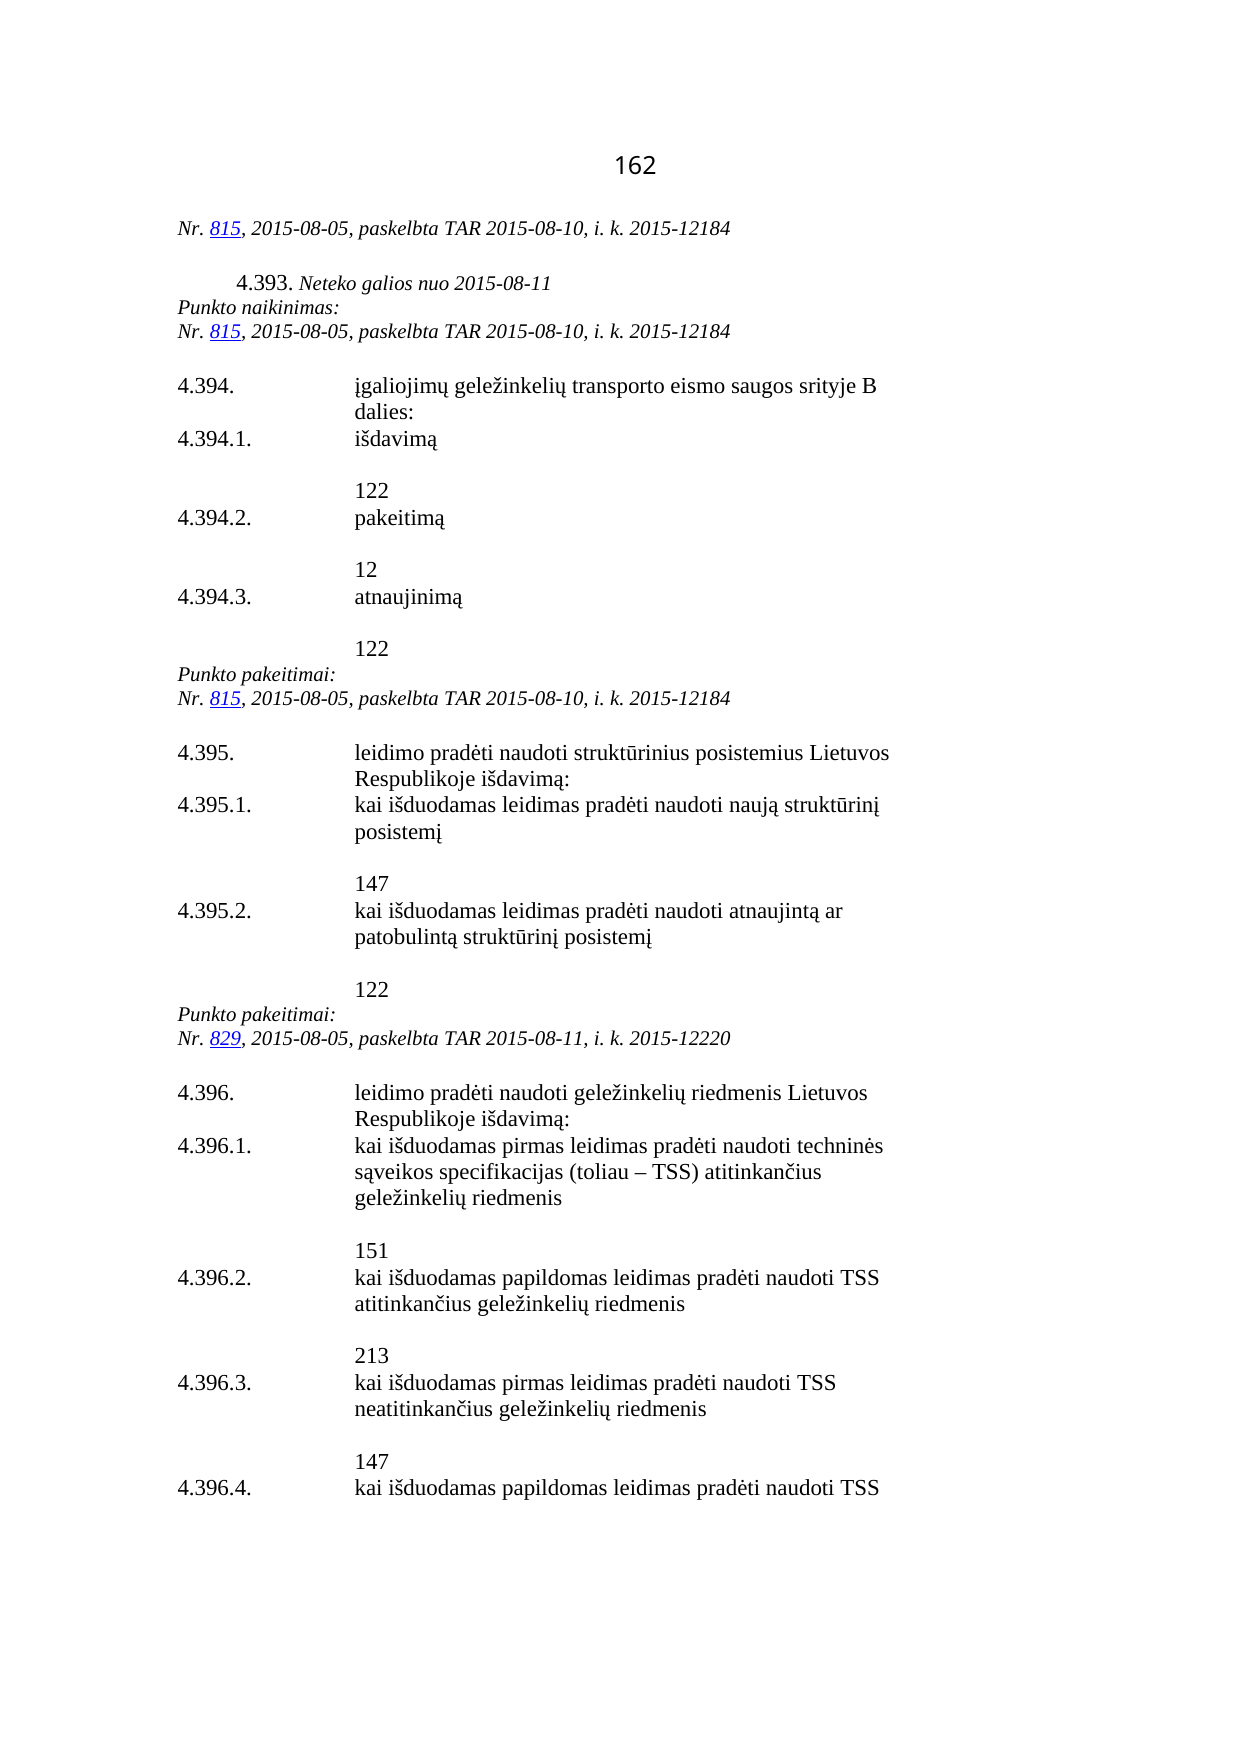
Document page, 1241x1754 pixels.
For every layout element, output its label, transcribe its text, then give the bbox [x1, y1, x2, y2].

text Respublikoje išdavimą: [354, 1105, 945, 1132]
text 4.396.3. kai išduodamas pirmas leidimas pradėti naudoti TSS [177, 1369, 945, 1395]
text dalies: [354, 398, 945, 424]
text 4.394.3. atnaujinimą 122 [177, 583, 945, 662]
text 4.396. leidimo pradėti naudoti geležinkelių riedmenis Lietuvos [177, 1079, 945, 1105]
text 4.395.1. kai išduodamas leidimas pradėti naudoti naują struktūrinį [177, 791, 945, 818]
text patobulintą struktūrinį posistemį 122 [354, 923, 945, 1002]
text 4.395.2. kai išduodamas leidimas pradėti naudoti atnaujintą ar [177, 897, 945, 923]
text Nr. 815, 2015-08-05, paskelbta TAR 2015-08-10, i. k. 2015-12184 [177, 319, 1093, 343]
text geležinkelių riedmenis 151 [354, 1184, 945, 1263]
text 4.393. Neteko galios nuo 2015-08-11 [177, 269, 1093, 295]
text Punkto naikinimas: [177, 295, 1093, 319]
text 4.396.2. kai išduodamas papildomas leidimas pradėti naudoti TSS [177, 1263, 945, 1290]
text neatitinkančius geležinkelių riedmenis 147 [354, 1395, 945, 1474]
text atitinkančius geležinkelių riedmenis 213 [354, 1290, 945, 1369]
text Nr. 815, 2015-08-05, paskelbta TAR 2015-08-10, i. k. 2015-12184 [177, 216, 1093, 240]
text 4.394.2. pakeitimą 12 [177, 504, 945, 583]
text sąveikos specifikacijas (toliau – TSS) atitinkančius [354, 1158, 945, 1184]
text posistemį 147 [354, 818, 945, 897]
text Nr. 829, 2015-08-05, paskelbta TAR 2015-08-11, i. k. 2015-12220 [177, 1026, 1093, 1050]
text Punkto pakeitimai: [177, 1002, 1093, 1026]
text 4.396.4. kai išduodamas papildomas leidimas pradėti naudoti TSS [177, 1474, 945, 1501]
text 4.394. įgaliojimų geležinkelių transporto eismo saugos srityje B [177, 372, 945, 398]
text Respublikoje išdavimą: [354, 765, 945, 791]
text Nr. 815, 2015-08-05, paskelbta TAR 2015-08-10, i. k. 2015-12184 [177, 686, 1093, 710]
text 4.395. leidimo pradėti naudoti struktūrinius posistemius Lietuvos [177, 739, 945, 765]
text Punkto pakeitimai: [177, 662, 1093, 686]
text 4.396.1. kai išduodamas pirmas leidimas pradėti naudoti techninės [177, 1132, 945, 1158]
text 4.394.1. išdavimą 122 [177, 424, 945, 504]
